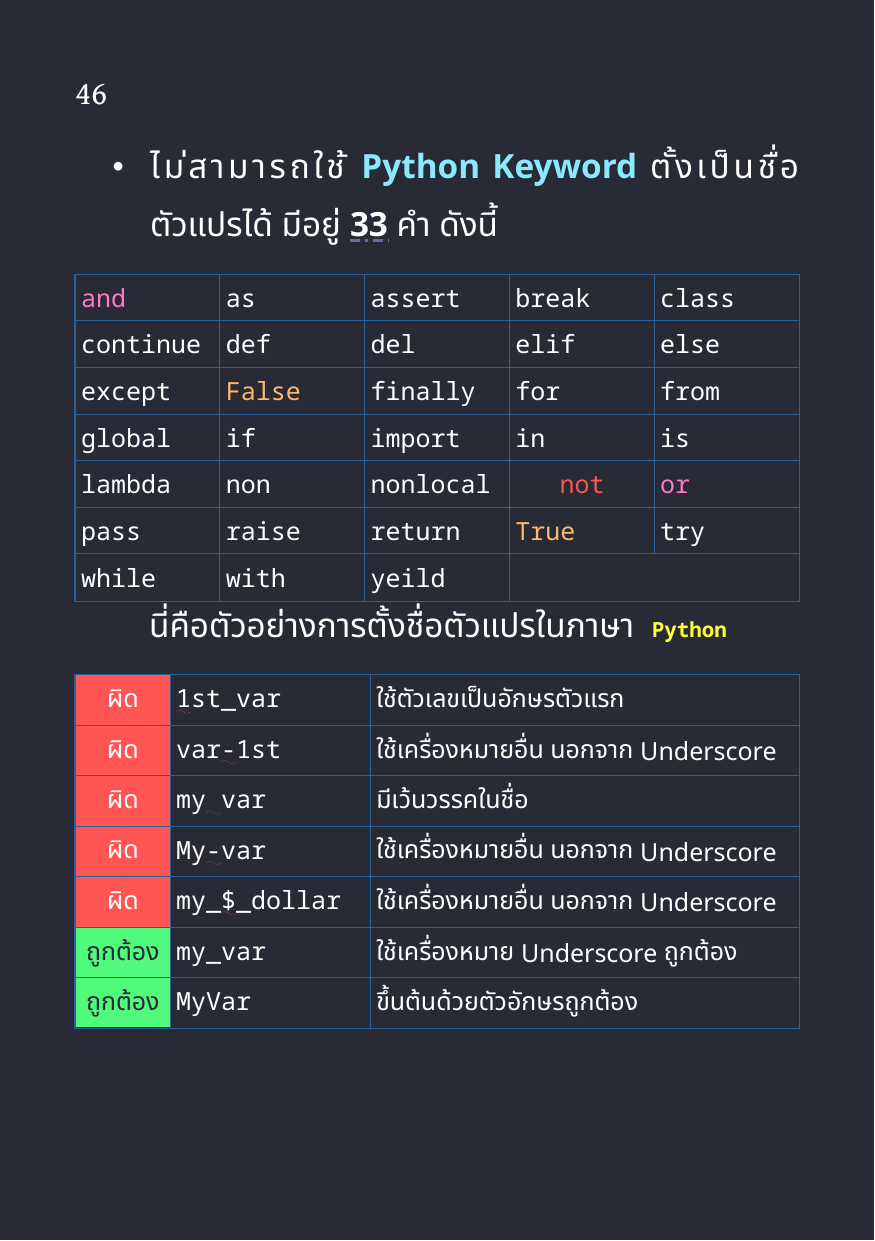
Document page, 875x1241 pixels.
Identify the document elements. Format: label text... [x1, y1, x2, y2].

table_cell pass [76, 508, 219, 553]
table_cell var-1st [171, 726, 370, 775]
table_cell ใช้เครื่องหมายอื่น นอกจาก Underscore [371, 877, 799, 927]
table_cell my var [171, 776, 370, 826]
table_header class [655, 275, 799, 320]
table_cell ถูกต้อง [76, 928, 170, 977]
table_cell my_var [171, 928, 370, 977]
table_cell ผิด [76, 877, 170, 927]
table_cell nonlocal [365, 461, 509, 507]
table_cell ผิด [76, 726, 170, 775]
table_cell elif [510, 321, 654, 367]
table_cell if [220, 415, 364, 460]
table_cell finally [365, 368, 509, 413]
table_cell with [220, 554, 364, 601]
table_cell False [220, 368, 364, 413]
table_header as [220, 275, 364, 320]
table_cell from [655, 368, 799, 413]
table_cell my_$_dollar [171, 877, 370, 927]
table_cell lambda [76, 461, 219, 507]
table_cell del [365, 321, 509, 367]
table_cell in [510, 415, 654, 460]
table_cell True [510, 508, 654, 553]
table_header ใช้ตัวเลขเป็นอักษรตัวแรก [371, 675, 799, 725]
table_cell ผิด [76, 827, 170, 876]
table_cell [510, 554, 799, 601]
table_cell My-var [171, 827, 370, 876]
table_cell yeild [365, 554, 509, 601]
table_cell return [365, 508, 509, 553]
table_cell มีเว้นวรรคในชื่อ [371, 776, 799, 826]
table_cell def [220, 321, 364, 367]
table_cell not [510, 461, 654, 507]
table_header and [76, 275, 219, 320]
table_header ผิด [76, 675, 170, 725]
table_cell ใช้เครื่องหมาย Underscore ถูกต้อง [371, 928, 799, 977]
table_cell non [220, 461, 364, 507]
table_header assert [365, 275, 509, 320]
table_cell ขึ้นต้นด้วยตัวอักษรถูกต้อง [371, 978, 799, 1027]
table_cell global [76, 415, 219, 460]
table_cell ถูกต้อง [76, 978, 170, 1027]
table_header 1st_var [171, 675, 370, 725]
table_cell while [76, 554, 219, 601]
table_cell import [365, 415, 509, 460]
text นี่คือตัวอย่างการตั้งชื่อตัวแปรในภาษา Python [75, 602, 799, 652]
table_cell ใช้เครื่องหมายอื่น นอกจาก Underscore [371, 827, 799, 876]
table_header break [510, 275, 654, 320]
table_cell else [655, 321, 799, 367]
table_cell or [655, 461, 799, 507]
table_cell raise [220, 508, 364, 553]
list ไม่สามารถใช้ Python Keyword ตั้งเป็นชื่อตัวแปรได้ มีอยู่ 33 คำ ดังนี้ [112, 143, 799, 252]
table_cell for [510, 368, 654, 413]
table_cell ผิด [76, 776, 170, 826]
table_cell ใช้เครื่องหมายอื่น นอกจาก Underscore [371, 726, 799, 775]
table_cell continue [76, 321, 219, 367]
table_cell MyVar [171, 978, 370, 1027]
table_cell is [655, 415, 799, 460]
table_cell try [655, 508, 799, 553]
table_cell except [76, 368, 219, 413]
